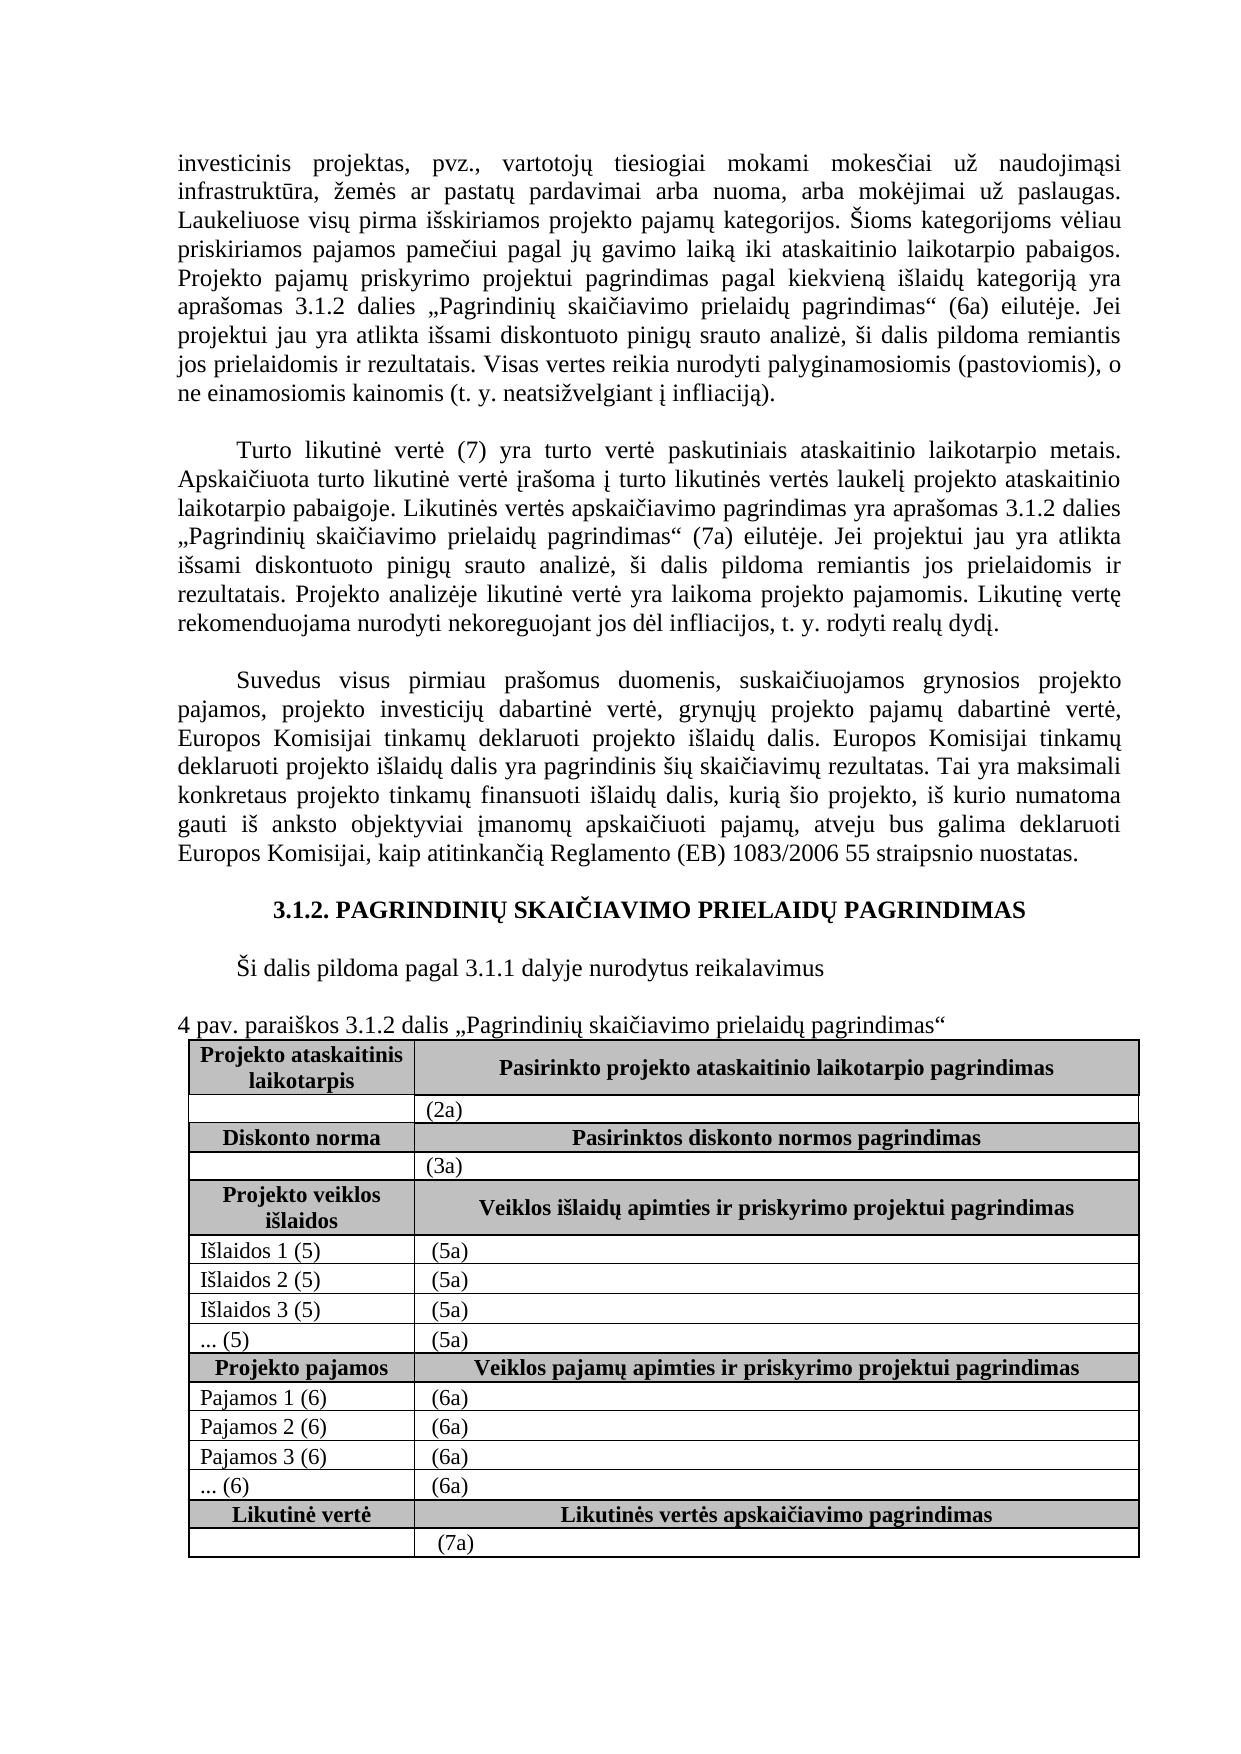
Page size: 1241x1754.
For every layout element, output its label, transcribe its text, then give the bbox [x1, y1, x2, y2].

table_cell [189, 1095, 414, 1122]
table_cell Išlaidos 1 (5) [190, 1236, 414, 1263]
table_cell Likutinė vertė [190, 1501, 414, 1527]
text Ši dalis pildoma pagal 3.1.1 dalyje nurodytus reikalavimus [177, 953, 1122, 981]
table_cell (5a) [415, 1236, 1138, 1263]
table_cell (5a) [415, 1294, 1138, 1322]
table_cell Likutinės vertės apskaičiavimo pagrindimas [415, 1501, 1138, 1527]
table_cell Diskonto norma [190, 1123, 414, 1151]
table_cell [190, 1529, 414, 1556]
table_cell ... (6) [190, 1470, 414, 1499]
text 4 pav. paraiškos 3.1.2 dalis „Pagrindinių skaičiavimo prielaidų pagrindimas“ [177, 1010, 1122, 1039]
table_cell Veiklos pajamų apimties ir priskyrimo projektui pagrindimas [415, 1354, 1138, 1381]
table_cell (6a) [415, 1411, 1138, 1440]
table_header Projekto ataskaitinis laikotarpis [190, 1041, 414, 1094]
text Suvedus visus pirmiau prašomus duomenis, suskaičiuojamos grynosios projekto pajamos, projekto investicijų dabartinė vertė, grynųjų projekto pajamų dabartinė vertė, Europos Komisijai tinkamų deklaruoti projekto išlaidų dalis. Europos Komisijai tinkamų deklaruoti projekto išlaidų dalis yra pagrindinis šių skaičiavimų rezultatas. Tai yra maksimali konkretaus projekto tinkamų finansuoti išlaidų dalis, kurią šio projekto, iš kurio numatoma gauti iš anksto objektyviai įmanomų apskaičiuoti pajamų, atveju bus galima deklaruoti Europos Komisijai, kaip atitinkančią Reglamento (EB) 1083/2006 55 straipsnio nuostatas. [177, 665, 1122, 866]
table_cell (6a) [415, 1470, 1138, 1499]
table_cell (5a) [415, 1264, 1138, 1293]
table_cell [190, 1153, 414, 1179]
table_cell Pajamos 1 (6) [190, 1383, 414, 1410]
table_cell ... (5) [190, 1324, 414, 1352]
table_cell Pajamos 3 (6) [190, 1441, 414, 1469]
table_cell (6a) [415, 1441, 1138, 1469]
table_cell (7a) [415, 1529, 1138, 1556]
text investicinis projektas, pvz., vartotojų tiesiogiai mokami mokesčiai už naudojimąsi infrastruktūra, žemės ar pastatų pardavimai arba nuoma, arba mokėjimai už paslaugas. Laukeliuose visų pirma išskiriamos projekto pajamų kategorijos. Šioms kategorijoms vėliau priskiriamos pajamos pamečiui pagal jų gavimo laiką iki ataskaitinio laikotarpio pabaigos. Projekto pajamų priskyrimo projektui pagrindimas pagal kiekvieną išlaidų kategoriją yra aprašomas 3.1.2 dalies „Pagrindinių skaičiavimo prielaidų pagrindimas“ (6a) eilutėje. Jei projektui jau yra atlikta išsami diskontuoto pinigų srauto analizė, ši dalis pildoma remiantis jos prielaidomis ir rezultatais. Visas vertes reikia nurodyti palyginamosiomis (pastoviomis), o ne einamosiomis kainomis (t. y. neatsižvelgiant į infliaciją). [177, 148, 1122, 406]
table_cell (2a) [415, 1096, 1138, 1122]
table_header Pasirinkto projekto ataskaitinio laikotarpio pagrindimas [415, 1041, 1138, 1094]
text Turto likutinė vertė (7) yra turto vertė paskutiniais ataskaitinio laikotarpio metais. Apskaičiuota turto likutinė vertė įrašoma į turto likutinės vertės laukelį projekto ataskaitinio laikotarpio pabaigoje. Likutinės vertės apskaičiavimo pagrindimas yra aprašomas 3.1.2 dalies „Pagrindinių skaičiavimo prielaidų pagrindimas“ (7a) eilutėje. Jei projektui jau yra atlikta išsami diskontuoto pinigų srauto analizė, ši dalis pildoma remiantis jos prielaidomis ir rezultatais. Projekto analizėje likutinė vertė yra laikoma projekto pajamomis. Likutinę vertę rekomenduojama nurodyti nekoreguojant jos dėl infliacijos, t. y. rodyti realų dydį. [177, 435, 1122, 636]
table_cell Projekto pajamos [190, 1354, 414, 1381]
table_cell Išlaidos 2 (5) [190, 1264, 414, 1293]
text 3.1.2. Pagrindinių skaičiavimo prielaidų pagrindimas [177, 895, 1122, 924]
table_cell Pasirinktos diskonto normos pagrindimas [415, 1124, 1138, 1151]
table_cell (3a) [415, 1153, 1138, 1179]
table_cell Pajamos 2 (6) [190, 1411, 414, 1440]
table_cell (6a) [415, 1383, 1138, 1410]
table_cell (5a) [415, 1324, 1138, 1352]
table_cell Projekto veiklos išlaidos [190, 1181, 414, 1234]
table_cell Išlaidos 3 (5) [190, 1294, 414, 1322]
table_cell Veiklos išlaidų apimties ir priskyrimo projektui pagrindimas [415, 1181, 1138, 1234]
